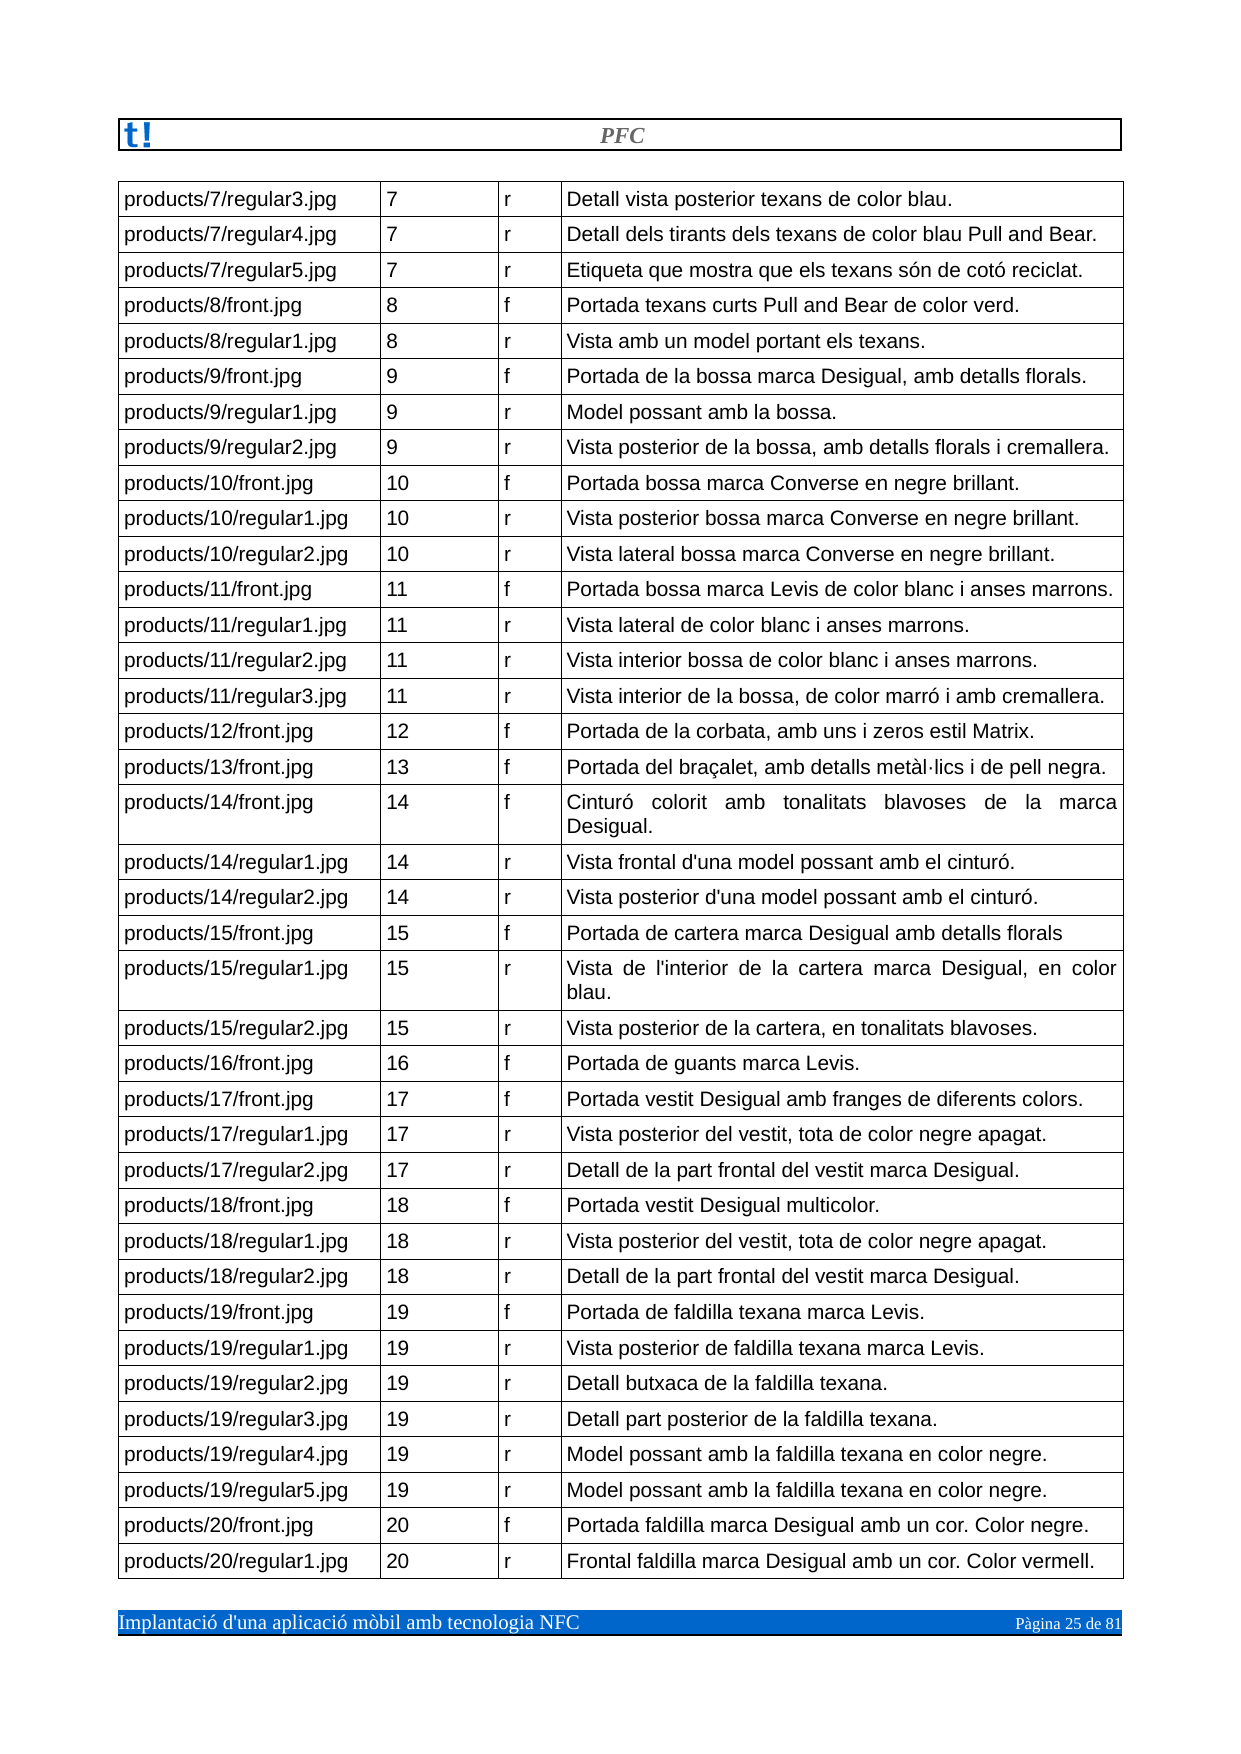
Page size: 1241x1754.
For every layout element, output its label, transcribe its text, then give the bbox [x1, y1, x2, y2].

table_cell Portada texans curts Pull and Bear de color verd. [562, 288, 1123, 323]
table_cell r [499, 1473, 561, 1507]
table_cell Vista lateral bossa marca Converse en negre brillant. [562, 537, 1123, 571]
table_cell 19 [381, 1402, 498, 1436]
table_cell products/19/front.jpg [119, 1295, 380, 1329]
table_cell Vista interior de la bossa, de color marró i amb cremallera. [562, 679, 1123, 713]
table_cell r [499, 1260, 561, 1294]
table_cell 19 [381, 1331, 498, 1365]
table_cell products/10/front.jpg [119, 466, 380, 500]
table_cell r [499, 1544, 561, 1578]
table_cell r [499, 1224, 561, 1258]
table_cell f [499, 1189, 561, 1223]
table_cell Vista interior bossa de color blanc i anses marrons. [562, 643, 1123, 678]
table_cell Vista posterior de la cartera, en tonalitats blavoses. [562, 1011, 1123, 1045]
table_cell products/16/front.jpg [119, 1046, 380, 1081]
table_cell Vista posterior de la bossa, amb detalls florals i cremallera. [562, 430, 1123, 465]
table_cell 13 [381, 750, 498, 784]
table_cell products/7/regular3.jpg [119, 182, 380, 216]
table_cell Vista posterior de faldilla texana marca Levis. [562, 1331, 1123, 1365]
table_cell 17 [381, 1153, 498, 1187]
table_cell products/15/regular2.jpg [119, 1011, 380, 1045]
table_cell Portada de faldilla texana marca Levis. [562, 1295, 1123, 1329]
table_cell 17 [381, 1117, 498, 1152]
table_cell 12 [381, 714, 498, 749]
table_cell Portada de cartera marca Desigual amb detalls florals [562, 916, 1123, 950]
table_cell products/19/regular2.jpg [119, 1366, 380, 1401]
table_cell 9 [381, 395, 498, 429]
table_cell 7 [381, 182, 498, 216]
table_cell Cinturó colorit amb tonalitats blavoses de la marca Desigual. [562, 785, 1123, 844]
table_cell products/12/front.jpg [119, 714, 380, 749]
table_cell products/11/regular2.jpg [119, 643, 380, 678]
table_cell 11 [381, 572, 498, 607]
table_cell r [499, 537, 561, 571]
table_cell 20 [381, 1508, 498, 1543]
picture [123, 121, 151, 148]
table_cell products/7/regular5.jpg [119, 253, 380, 287]
table_cell Model possant amb la faldilla texana en color negre. [562, 1437, 1123, 1472]
table_cell f [499, 572, 561, 607]
table_cell Vista posterior bossa marca Converse en negre brillant. [562, 501, 1123, 536]
table_cell products/17/regular1.jpg [119, 1117, 380, 1152]
table_cell r [499, 395, 561, 429]
table_cell 18 [381, 1189, 498, 1223]
table_cell r [499, 643, 561, 678]
table_cell 11 [381, 643, 498, 678]
table_cell products/20/regular1.jpg [119, 1544, 380, 1578]
table_cell Portada del braçalet, amb detalls metàl·lics i de pell negra. [562, 750, 1123, 784]
table_cell products/8/front.jpg [119, 288, 380, 323]
table_cell products/9/regular1.jpg [119, 395, 380, 429]
table_cell Frontal faldilla marca Desigual amb un cor. Color vermell. [562, 1544, 1123, 1578]
table_cell 19 [381, 1473, 498, 1507]
table_cell Detall vista posterior texans de color blau. [562, 182, 1123, 216]
table_cell r [499, 1437, 561, 1472]
table_cell Detall de la part frontal del vestit marca Desigual. [562, 1260, 1123, 1294]
table_cell f [499, 1046, 561, 1081]
table_cell Portada vestit Desigual multicolor. [562, 1189, 1123, 1223]
table_cell Vista amb un model portant els texans. [562, 324, 1123, 358]
table_cell products/17/front.jpg [119, 1082, 380, 1116]
table_cell Vista lateral de color blanc i anses marrons. [562, 608, 1123, 642]
table_cell f [499, 359, 561, 394]
table_cell products/11/regular3.jpg [119, 679, 380, 713]
table_cell Model possant amb la bossa. [562, 395, 1123, 429]
table_cell 11 [381, 608, 498, 642]
table_cell products/9/front.jpg [119, 359, 380, 394]
table_cell f [499, 750, 561, 784]
table_cell r [499, 1402, 561, 1436]
table_cell 18 [381, 1224, 498, 1258]
table_cell products/19/regular5.jpg [119, 1473, 380, 1507]
table_cell products/8/regular1.jpg [119, 324, 380, 358]
table_cell r [499, 182, 561, 216]
table_cell products/19/regular3.jpg [119, 1402, 380, 1436]
table_cell Vista posterior del vestit, tota de color negre apagat. [562, 1117, 1123, 1152]
table_cell products/11/regular1.jpg [119, 608, 380, 642]
table_cell products/14/front.jpg [119, 785, 380, 844]
table_cell 20 [381, 1544, 498, 1578]
table_cell 10 [381, 537, 498, 571]
table_cell r [499, 880, 561, 915]
table_cell products/9/regular2.jpg [119, 430, 380, 465]
table_cell 15 [381, 916, 498, 950]
table_cell 10 [381, 466, 498, 500]
table_cell r [499, 430, 561, 465]
table_cell Etiqueta que mostra que els texans són de cotó reciclat. [562, 253, 1123, 287]
table_cell products/20/front.jpg [119, 1508, 380, 1543]
table_cell 19 [381, 1437, 498, 1472]
table_cell 7 [381, 253, 498, 287]
table_cell 19 [381, 1295, 498, 1329]
table_cell 10 [381, 501, 498, 536]
table_cell Vista de l'interior de la cartera marca Desigual, en color blau. [562, 951, 1123, 1010]
table_cell r [499, 951, 561, 1010]
table_cell f [499, 916, 561, 950]
table_cell r [499, 253, 561, 287]
table_cell r [499, 1117, 561, 1152]
table_cell Portada de la bossa marca Desigual, amb detalls florals. [562, 359, 1123, 394]
table_cell Portada bossa marca Levis de color blanc i anses marrons. [562, 572, 1123, 607]
table_cell Portada bossa marca Converse en negre brillant. [562, 466, 1123, 500]
table_cell r [499, 1366, 561, 1401]
table_cell f [499, 785, 561, 844]
table_cell Vista frontal d'una model possant amb el cinturó. [562, 845, 1123, 879]
table_cell 9 [381, 359, 498, 394]
table_cell 8 [381, 324, 498, 358]
table_cell products/15/front.jpg [119, 916, 380, 950]
table_cell Portada de la corbata, amb uns i zeros estil Matrix. [562, 714, 1123, 749]
table_cell 7 [381, 217, 498, 252]
table_cell f [499, 288, 561, 323]
table_cell 15 [381, 951, 498, 1010]
table_cell Portada vestit Desigual amb franges de diferents colors. [562, 1082, 1123, 1116]
table_cell 18 [381, 1260, 498, 1294]
table_cell f [499, 1295, 561, 1329]
table_cell Detall butxaca de la faldilla texana. [562, 1366, 1123, 1401]
table_cell r [499, 679, 561, 713]
table_cell Portada faldilla marca Desigual amb un cor. Color negre. [562, 1508, 1123, 1543]
table_cell 11 [381, 679, 498, 713]
table_cell products/13/front.jpg [119, 750, 380, 784]
table_cell Vista posterior del vestit, tota de color negre apagat. [562, 1224, 1123, 1258]
table_cell products/19/regular4.jpg [119, 1437, 380, 1472]
table_cell Vista posterior d'una model possant amb el cinturó. [562, 880, 1123, 915]
table_cell r [499, 845, 561, 879]
table_cell r [499, 324, 561, 358]
table_cell products/10/regular2.jpg [119, 537, 380, 571]
table_cell 17 [381, 1082, 498, 1116]
table_cell products/15/regular1.jpg [119, 951, 380, 1010]
table_cell products/18/regular1.jpg [119, 1224, 380, 1258]
table_cell 8 [381, 288, 498, 323]
table_cell f [499, 714, 561, 749]
table_cell 19 [381, 1366, 498, 1401]
table_cell products/11/front.jpg [119, 572, 380, 607]
table_cell 16 [381, 1046, 498, 1081]
table_cell products/19/regular1.jpg [119, 1331, 380, 1365]
table_cell products/14/regular2.jpg [119, 880, 380, 915]
table_cell r [499, 1153, 561, 1187]
table_cell Model possant amb la faldilla texana en color negre. [562, 1473, 1123, 1507]
table_cell products/14/regular1.jpg [119, 845, 380, 879]
table_cell products/17/regular2.jpg [119, 1153, 380, 1187]
table_cell f [499, 466, 561, 500]
table_cell products/18/front.jpg [119, 1189, 380, 1223]
table_cell 14 [381, 880, 498, 915]
table_cell r [499, 1331, 561, 1365]
table_cell 14 [381, 785, 498, 844]
table_cell Portada de guants marca Levis. [562, 1046, 1123, 1081]
table_cell r [499, 217, 561, 252]
table_cell r [499, 501, 561, 536]
table_cell r [499, 608, 561, 642]
table_cell products/18/regular2.jpg [119, 1260, 380, 1294]
table_cell products/7/regular4.jpg [119, 217, 380, 252]
table_cell 14 [381, 845, 498, 879]
table_cell Detall part posterior de la faldilla texana. [562, 1402, 1123, 1436]
table_cell f [499, 1508, 561, 1543]
table_cell r [499, 1011, 561, 1045]
table_cell f [499, 1082, 561, 1116]
table_cell products/10/regular1.jpg [119, 501, 380, 536]
table_cell 9 [381, 430, 498, 465]
table_cell 15 [381, 1011, 498, 1045]
table_cell Detall dels tirants dels texans de color blau Pull and Bear. [562, 217, 1123, 252]
table_cell Detall de la part frontal del vestit marca Desigual. [562, 1153, 1123, 1187]
